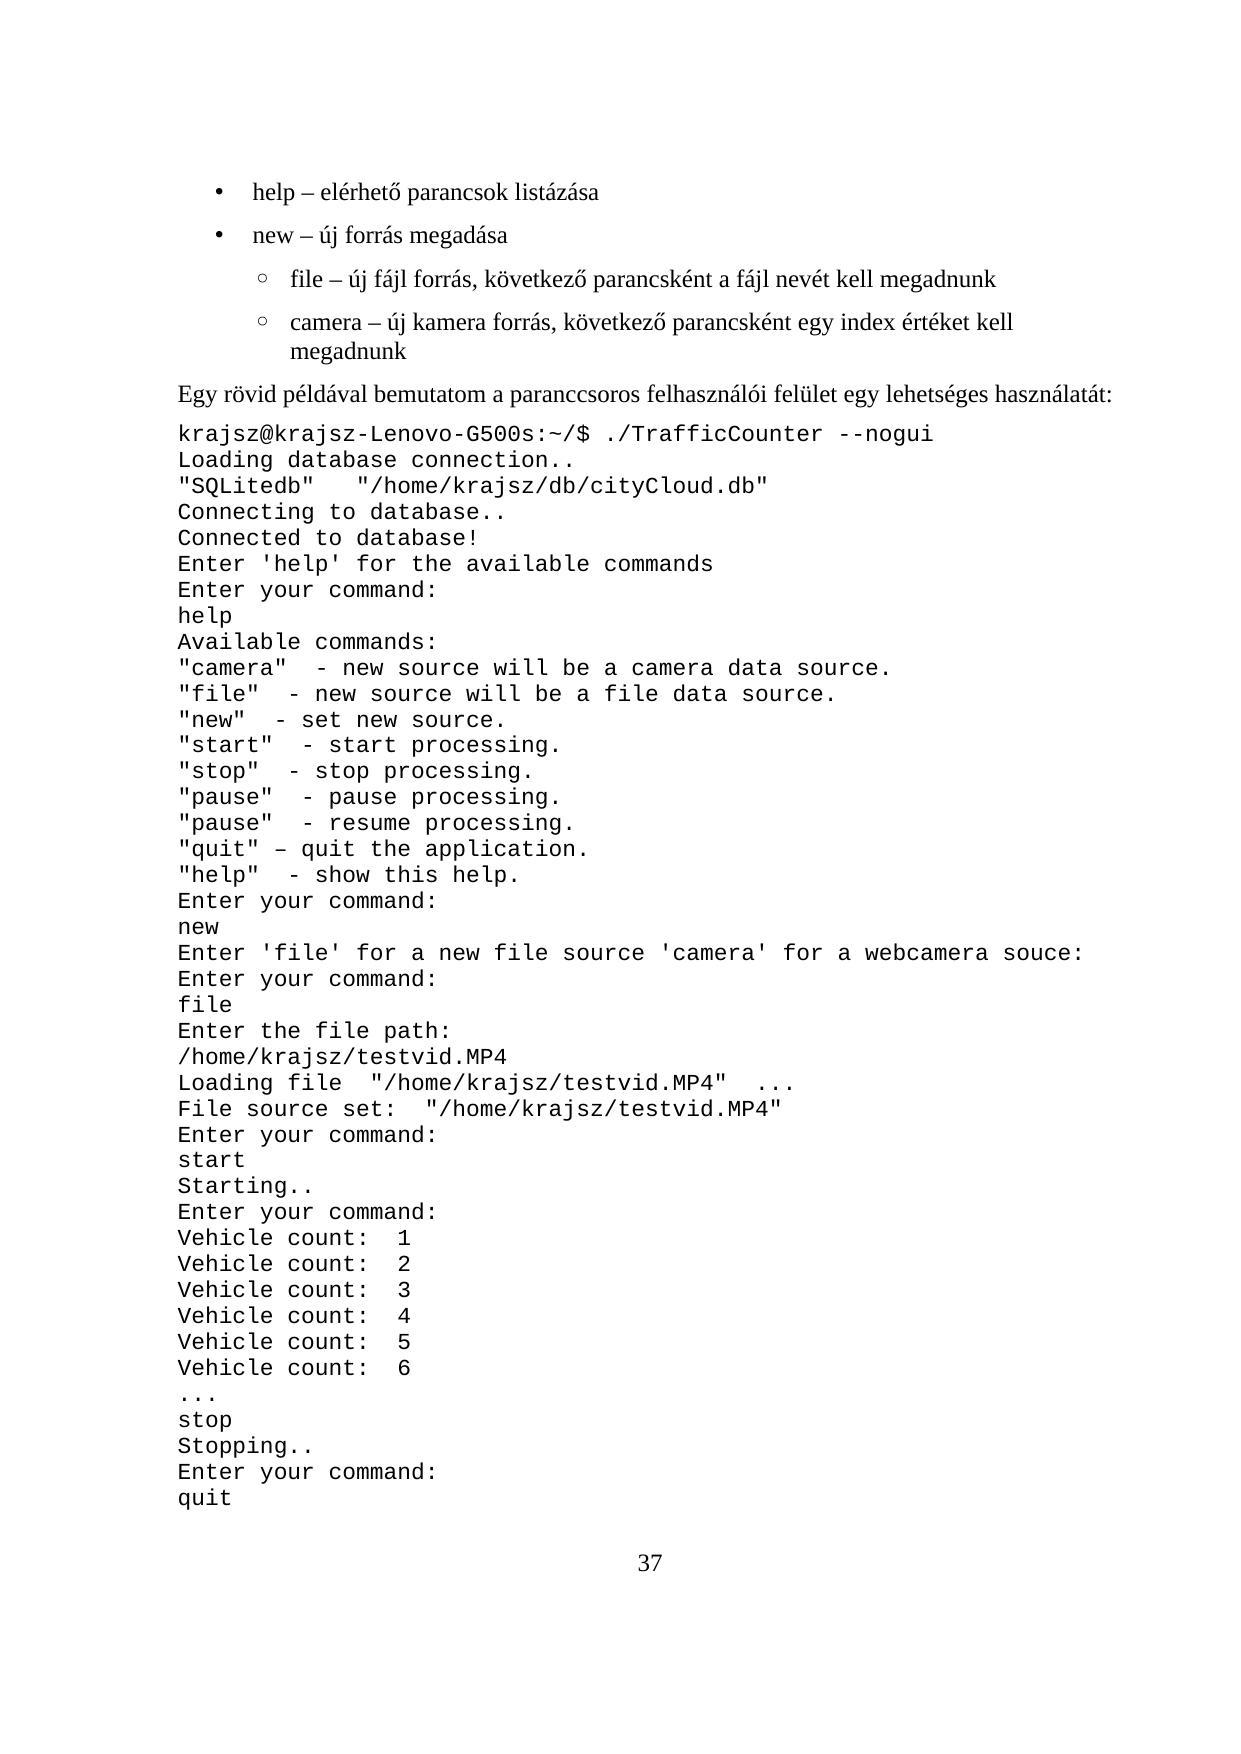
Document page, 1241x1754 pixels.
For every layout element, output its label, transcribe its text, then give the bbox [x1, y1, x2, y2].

text quit [177, 1486, 1122, 1512]
text /home/krajsz/testvid.MP4 [177, 1045, 1122, 1071]
text "file" - new source will be a file data source. [177, 682, 1122, 708]
text "SQLitedb" "/home/krajsz/db/cityCloud.db" [177, 474, 1122, 500]
text help [177, 604, 1122, 630]
text Loading database connection.. [177, 448, 1122, 474]
text Connected to database! [177, 526, 1122, 552]
text File source set: "/home/krajsz/testvid.MP4" [177, 1097, 1122, 1123]
text Enter 'help' for the available commands [177, 552, 1122, 578]
text Enter the file path: [177, 1019, 1122, 1045]
text "pause" - pause processing. [177, 786, 1122, 812]
list new – új forrás megadása [215, 221, 1122, 249]
text Vehicle count: 3 [177, 1278, 1122, 1304]
list file – új fájl forrás, következő parancsként a fájl nevét kell megadnunk [252, 264, 1122, 293]
text Vehicle count: 5 [177, 1330, 1122, 1356]
text Enter your command: [177, 889, 1122, 915]
text ... [177, 1382, 1122, 1408]
text "pause" - resume processing. [177, 812, 1122, 838]
text krajsz@krajsz-Lenovo-G500s:~/$ ./TrafficCounter --nogui [177, 423, 1122, 448]
text Available commands: [177, 630, 1122, 656]
text Egy rövid példával bemutatom a paranccsoros felhasználói felület egy lehetséges használatát: [177, 379, 1122, 408]
text Enter your command: [177, 578, 1122, 604]
text Loading file "/home/krajsz/testvid.MP4" ... [177, 1071, 1122, 1097]
text Enter your command: [177, 1123, 1122, 1149]
text "camera" - new source will be a camera data source. [177, 656, 1122, 682]
list camera – új kamera forrás, következő parancsként egy index értéket kell megadnunk [252, 307, 1122, 365]
text "stop" - stop processing. [177, 760, 1122, 786]
text stop [177, 1408, 1122, 1434]
text new [177, 915, 1122, 941]
text file [177, 993, 1122, 1019]
text Stopping.. [177, 1434, 1122, 1460]
text Vehicle count: 1 [177, 1227, 1122, 1253]
text Enter your command: [177, 1460, 1122, 1486]
text "help" - show this help. [177, 863, 1122, 889]
text Connecting to database.. [177, 500, 1122, 526]
text Vehicle count: 4 [177, 1304, 1122, 1330]
text Vehicle count: 2 [177, 1253, 1122, 1278]
text Enter your command: [177, 1201, 1122, 1227]
text Starting.. [177, 1175, 1122, 1201]
text Enter 'file' for a new file source 'camera' for a webcamera souce: [177, 941, 1122, 967]
list help – elérhető parancsok listázása [215, 177, 1122, 206]
text Enter your command: [177, 967, 1122, 993]
text start [177, 1149, 1122, 1175]
text Vehicle count: 6 [177, 1356, 1122, 1382]
text "new" - set new source. [177, 708, 1122, 734]
text "quit" – quit the application. [177, 838, 1122, 863]
text "start" - start processing. [177, 734, 1122, 760]
